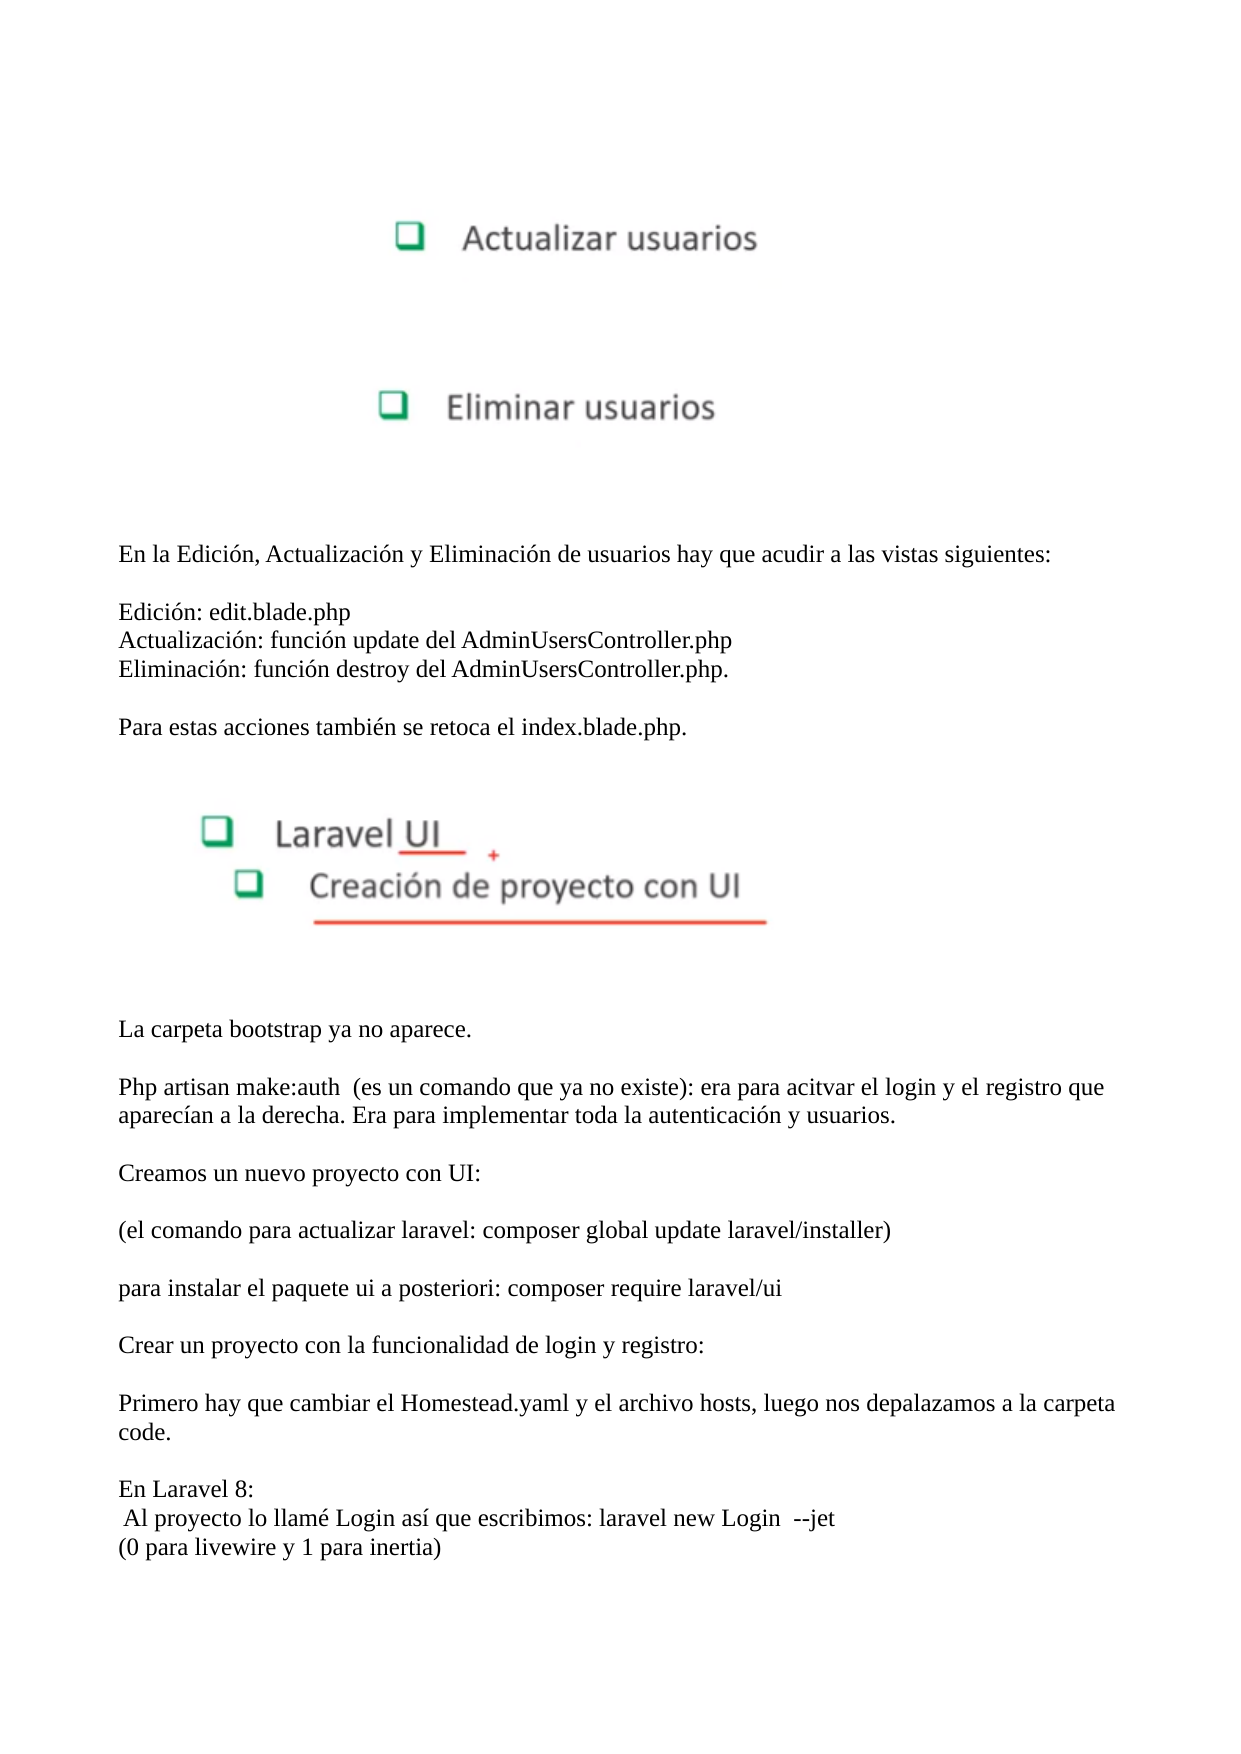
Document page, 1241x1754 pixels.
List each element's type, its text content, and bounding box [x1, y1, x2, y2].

text Para estas acciones también se retoca el index.blade.php. [118, 712, 1122, 740]
text (el comando para actualizar laravel: composer global update laravel/installer) [118, 1215, 1122, 1244]
text Crear un proyecto con la funcionalidad de login y registro: [118, 1330, 1122, 1359]
picture [335, 379, 905, 511]
picture [338, 204, 902, 322]
text Al proyecto lo llamé Login así que escribimos: laravel new Login --jet [118, 1503, 1122, 1532]
text La carpeta bootstrap ya no aparece. [118, 1014, 1122, 1043]
picture [176, 797, 1064, 986]
text Creamos un nuevo proyecto con UI: [118, 1158, 1122, 1187]
text Edición: edit.blade.php [118, 597, 1122, 625]
text para instalar el paquete ui a posteriori: composer require laravel/ui [118, 1273, 1122, 1302]
text Primero hay que cambiar el Homestead.yaml y el archivo hosts, luego nos depalazamos a la carpeta code. [118, 1388, 1122, 1445]
text Actualización: función update del AdminUsersController.php [118, 625, 1122, 654]
text En Laravel 8: [118, 1474, 1122, 1503]
text En la Edición, Actualización y Eliminación de usuarios hay que acudir a las vistas siguientes: [118, 539, 1122, 568]
text (0 para livewire y 1 para inertia) [118, 1532, 1122, 1560]
text Eliminación: función destroy del AdminUsersController.php. [118, 654, 1122, 683]
text Php artisan make:auth (es un comando que ya no existe): era para acitvar el login y el registro que aparecían a la derecha. Era para implementar toda la autenticación y usuarios. [118, 1072, 1122, 1129]
